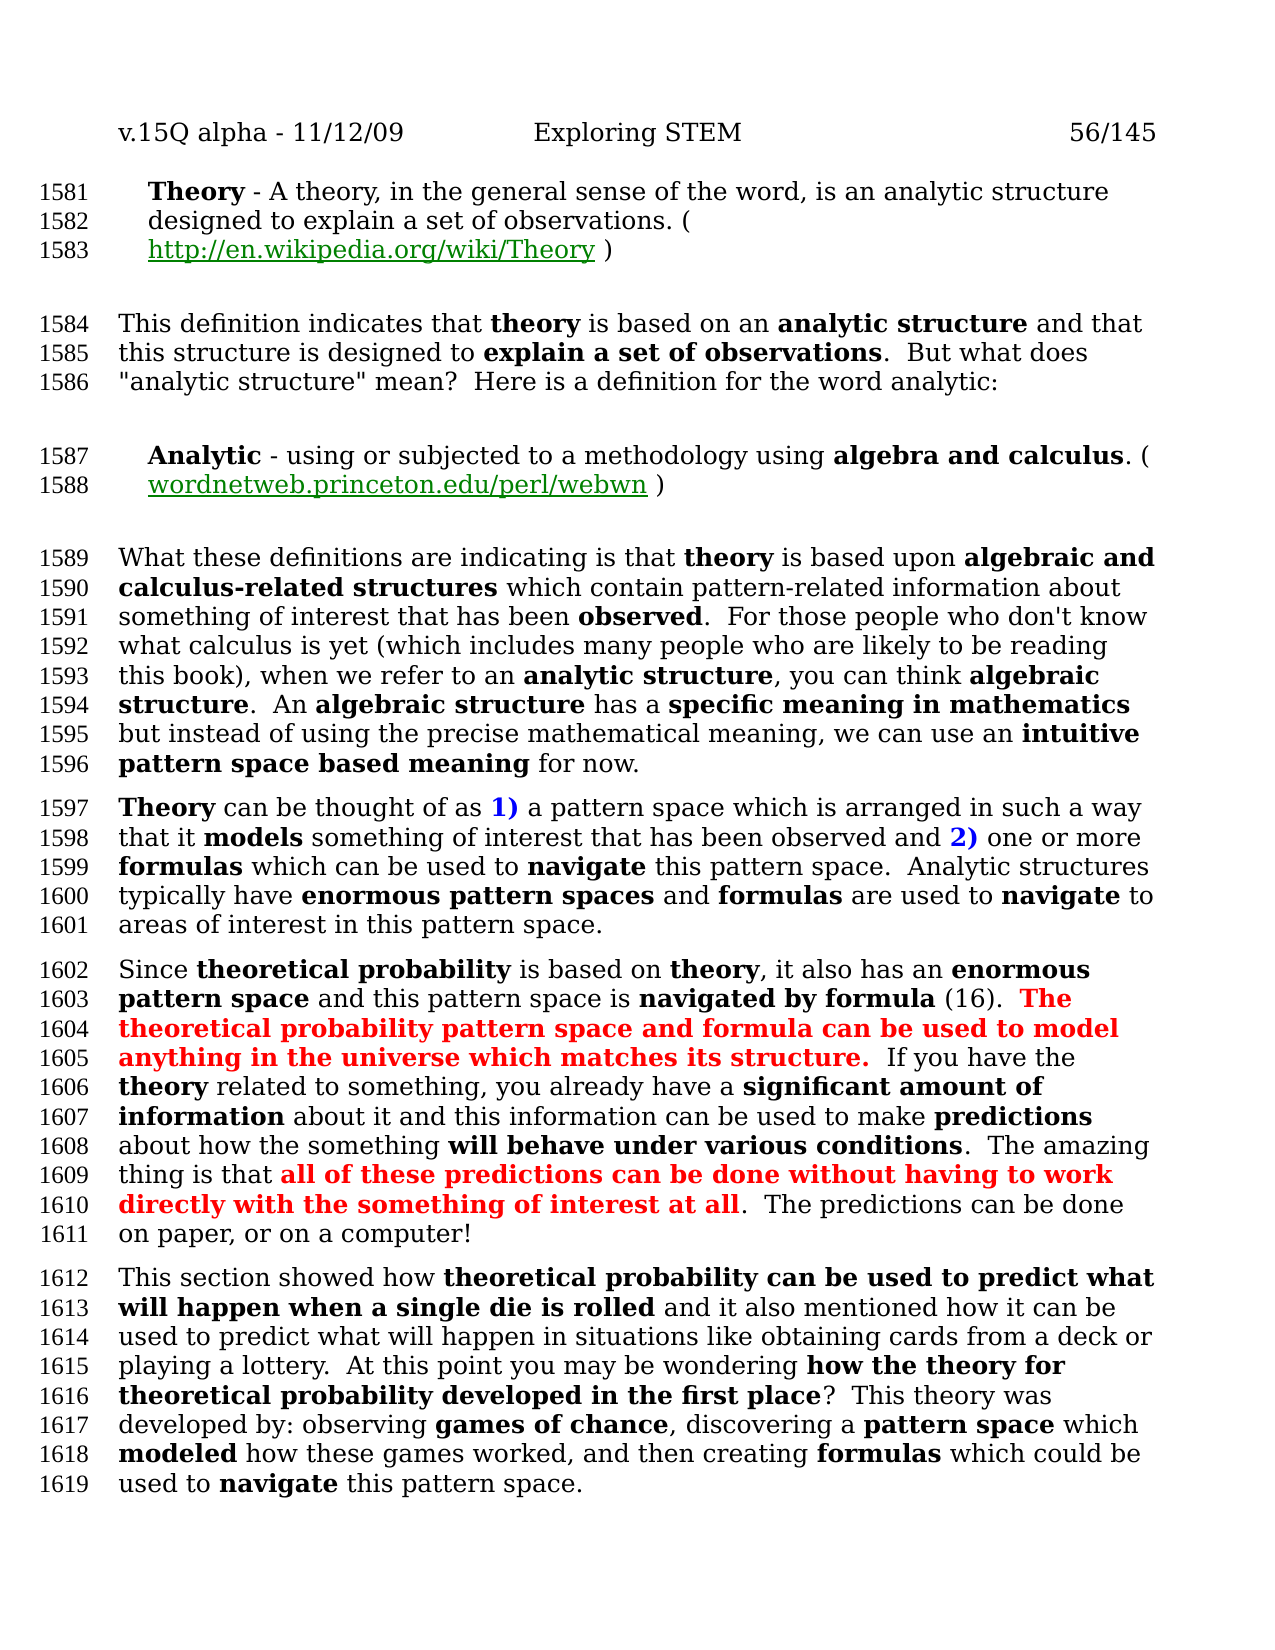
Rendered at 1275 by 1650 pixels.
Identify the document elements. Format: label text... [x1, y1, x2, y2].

text Theory - A theory, in the general sense of the word, is an analytic structure designed to explain a set of observations. ( http://en.wikipedia.org/wiki/Theory ) [148, 177, 1157, 264]
text Analytic - using or subjected to a methodology using algebra and calculus. ( wordnetweb.princeton.edu/perl/webwn ) [148, 441, 1157, 499]
text This section showed how theoretical probability can be used to predict what will happen when a single die is rolled and it also mentioned how it can be used to predict what will happen in situations like obtaining cards from a deck or playing a lottery. At this point you may be wondering how the theory for theoretical probability developed in the first place? This theory was developed by: observing games of chance, discovering a pattern space which modeled how these games worked, and then creating formulas which could be used to navigate this pattern space. [118, 1263, 1157, 1498]
text Since theoretical probability is based on theory, it also has an enormous pattern space and this pattern space is navigated by formula (16). The theoretical probability pattern space and formula can be used to model anything in the universe which matches its structure. If you have the theory related to something, you already have a significant amount of information about it and this information can be used to make predictions about how the something will behave under various conditions. The amazing thing is that all of these predictions can be done without having to work directly with the something of interest at all. The predictions can be done on paper, or on a computer! [118, 955, 1157, 1248]
text What these definitions are indicating is that theory is based upon algebraic and calculus-related structures which contain pattern-related information about something of interest that has been observed. For those people who don't know what calculus is yet (which includes many people who are likely to be reading this book), when we refer to an analytic structure, you can think algebraic structure. An algebraic structure has a specific meaning in mathematics but instead of using the precise mathematical meaning, we can use an intuitive pattern space based meaning for now. [118, 543, 1157, 778]
text This definition indicates that theory is based on an analytic structure and that this structure is designed to explain a set of observations. But what does "analytic structure" mean? Here is a definition for the word analytic: [118, 309, 1157, 397]
text Theory can be thought of as 1) a pattern space which is arranged in such a way that it models something of interest that has been observed and 2) one or more formulas which can be used to navigate this pattern space. Analytic structures typically have enormous pattern spaces and formulas are used to navigate to areas of interest in this pattern space. [118, 793, 1157, 940]
